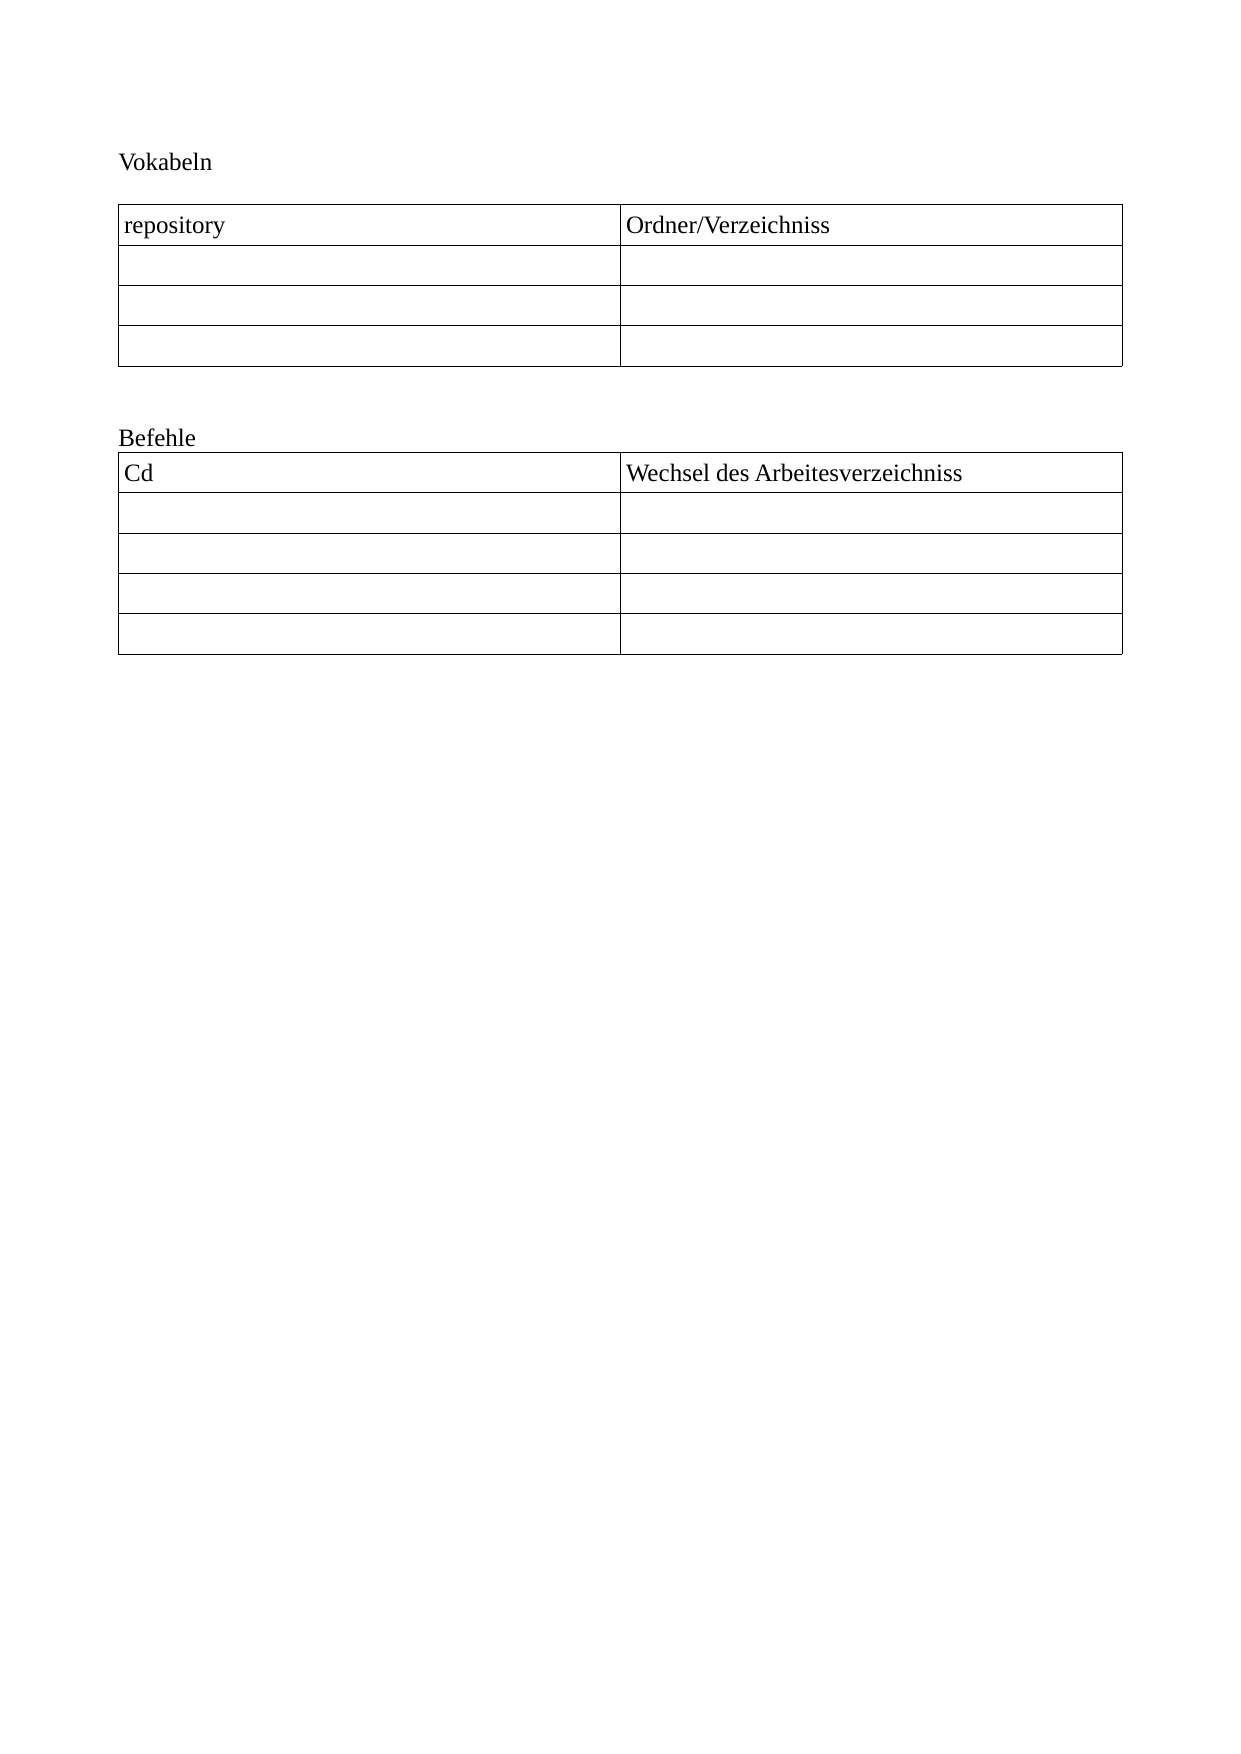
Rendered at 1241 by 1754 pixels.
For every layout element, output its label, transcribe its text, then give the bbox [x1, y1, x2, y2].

table_cell [119, 246, 620, 285]
table_cell [119, 614, 620, 653]
table_header repository [119, 205, 620, 245]
table_cell [621, 614, 1122, 653]
table_cell [119, 493, 620, 533]
table_header Wechsel des Arbeitesverzeichniss [621, 453, 1122, 492]
table_cell [621, 286, 1122, 325]
text Vokabeln [118, 147, 1122, 176]
table_cell [621, 493, 1122, 533]
table_cell [119, 534, 620, 573]
text Befehle [118, 423, 1122, 452]
table_cell [119, 286, 620, 325]
table_cell [621, 326, 1122, 366]
table_cell [621, 534, 1122, 573]
table_cell [119, 326, 620, 366]
table_cell [621, 246, 1122, 285]
table_cell [621, 574, 1122, 613]
table_cell [119, 574, 620, 613]
table_header Ordner/Verzeichniss [621, 205, 1122, 245]
table_header Cd [119, 453, 620, 492]
